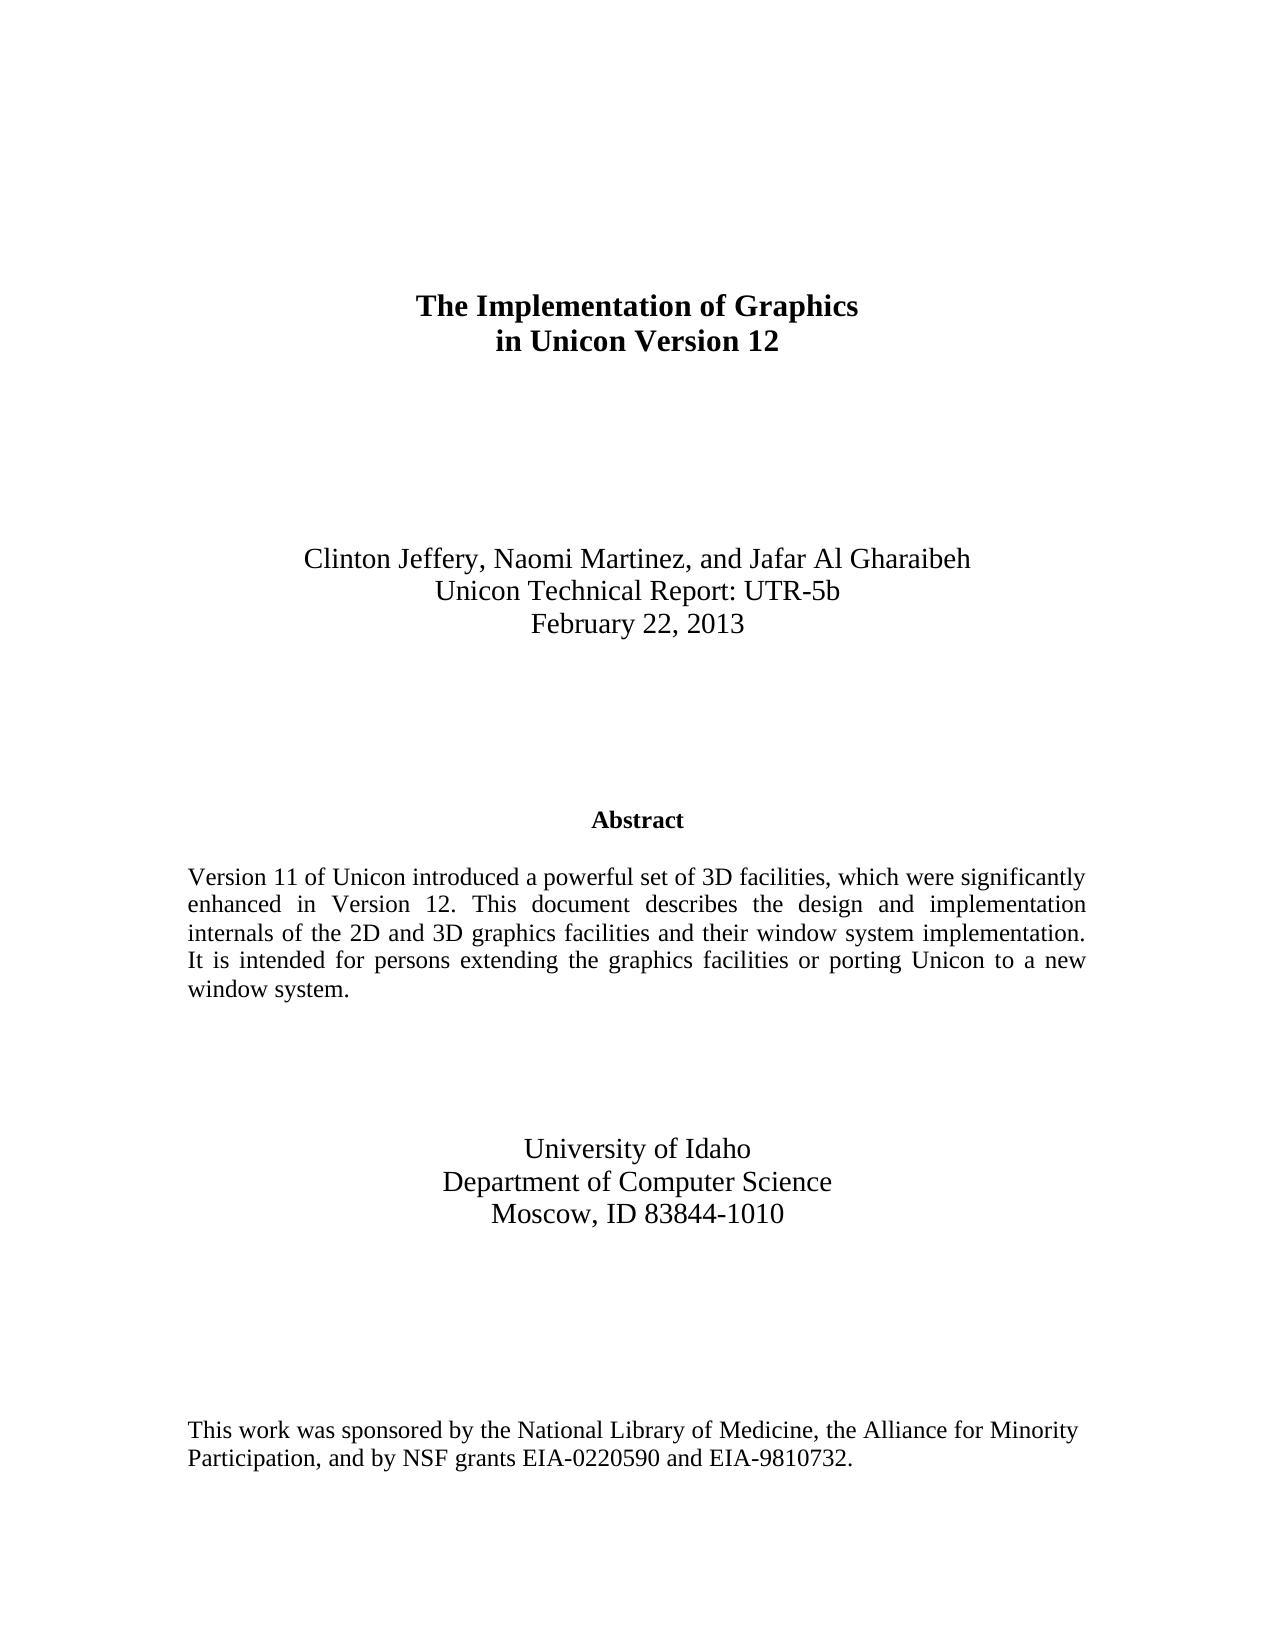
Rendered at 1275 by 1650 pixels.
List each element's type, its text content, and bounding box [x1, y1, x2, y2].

text Unicon Technical Report: UTR-5b [187, 575, 1087, 607]
text February 22, 2013 [187, 607, 1087, 640]
text This work was sponsored by the National Library of Medicine, the Alliance for Minority Participation, and by NSF grants EIA-0220590 and EIA-9810732. [187, 1416, 1087, 1472]
text Clinton Jeffery, Naomi Martinez, and Jafar Al Gharaibeh [187, 542, 1087, 575]
text Version 11 of Unicon introduced a powerful set of 3D facilities, which were significantly enhanced in Version 12. This document describes the design and implementation internals of the 2D and 3D graphics facilities and their window system implementation. It is intended for persons extending the graphics facilities or porting Unicon to a new window system. [187, 862, 1087, 1002]
text Department of Computer Science Moscow, ID 83844-1010 [187, 1165, 1087, 1230]
subtitle The Implementation of Graphics in Unicon Version 12 [187, 288, 1087, 358]
text Abstract [187, 806, 1087, 834]
text University of Idaho [187, 1132, 1087, 1165]
